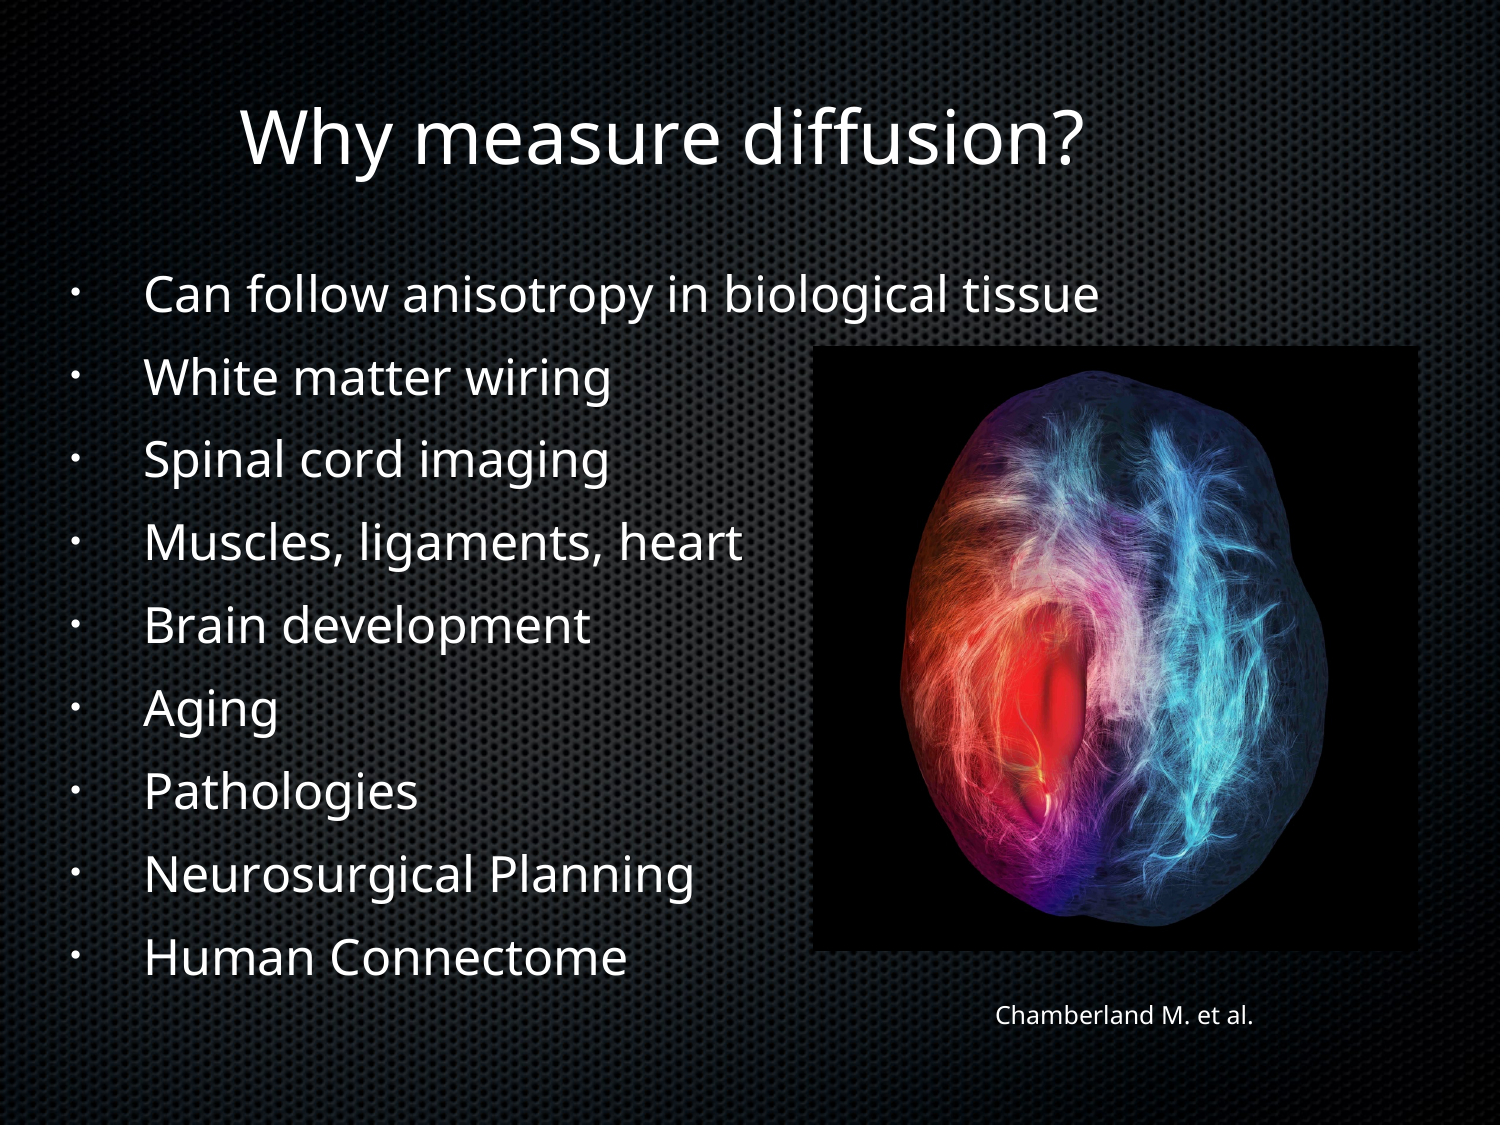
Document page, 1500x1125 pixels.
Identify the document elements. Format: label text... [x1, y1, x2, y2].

text_box Can follow anisotropy in biological tissue White matter wiring Spinal cord imaging Muscles, ligaments, heart Brain development Aging Pathologies Neurosurgical Planning Human Connectome [63, 255, 1500, 1052]
picture [813, 346, 1418, 951]
picture [0, 0, 1500, 1125]
text_box Why measure diffusion? [224, 82, 1159, 188]
text_box Chamberland M. et al. [980, 992, 1287, 1037]
